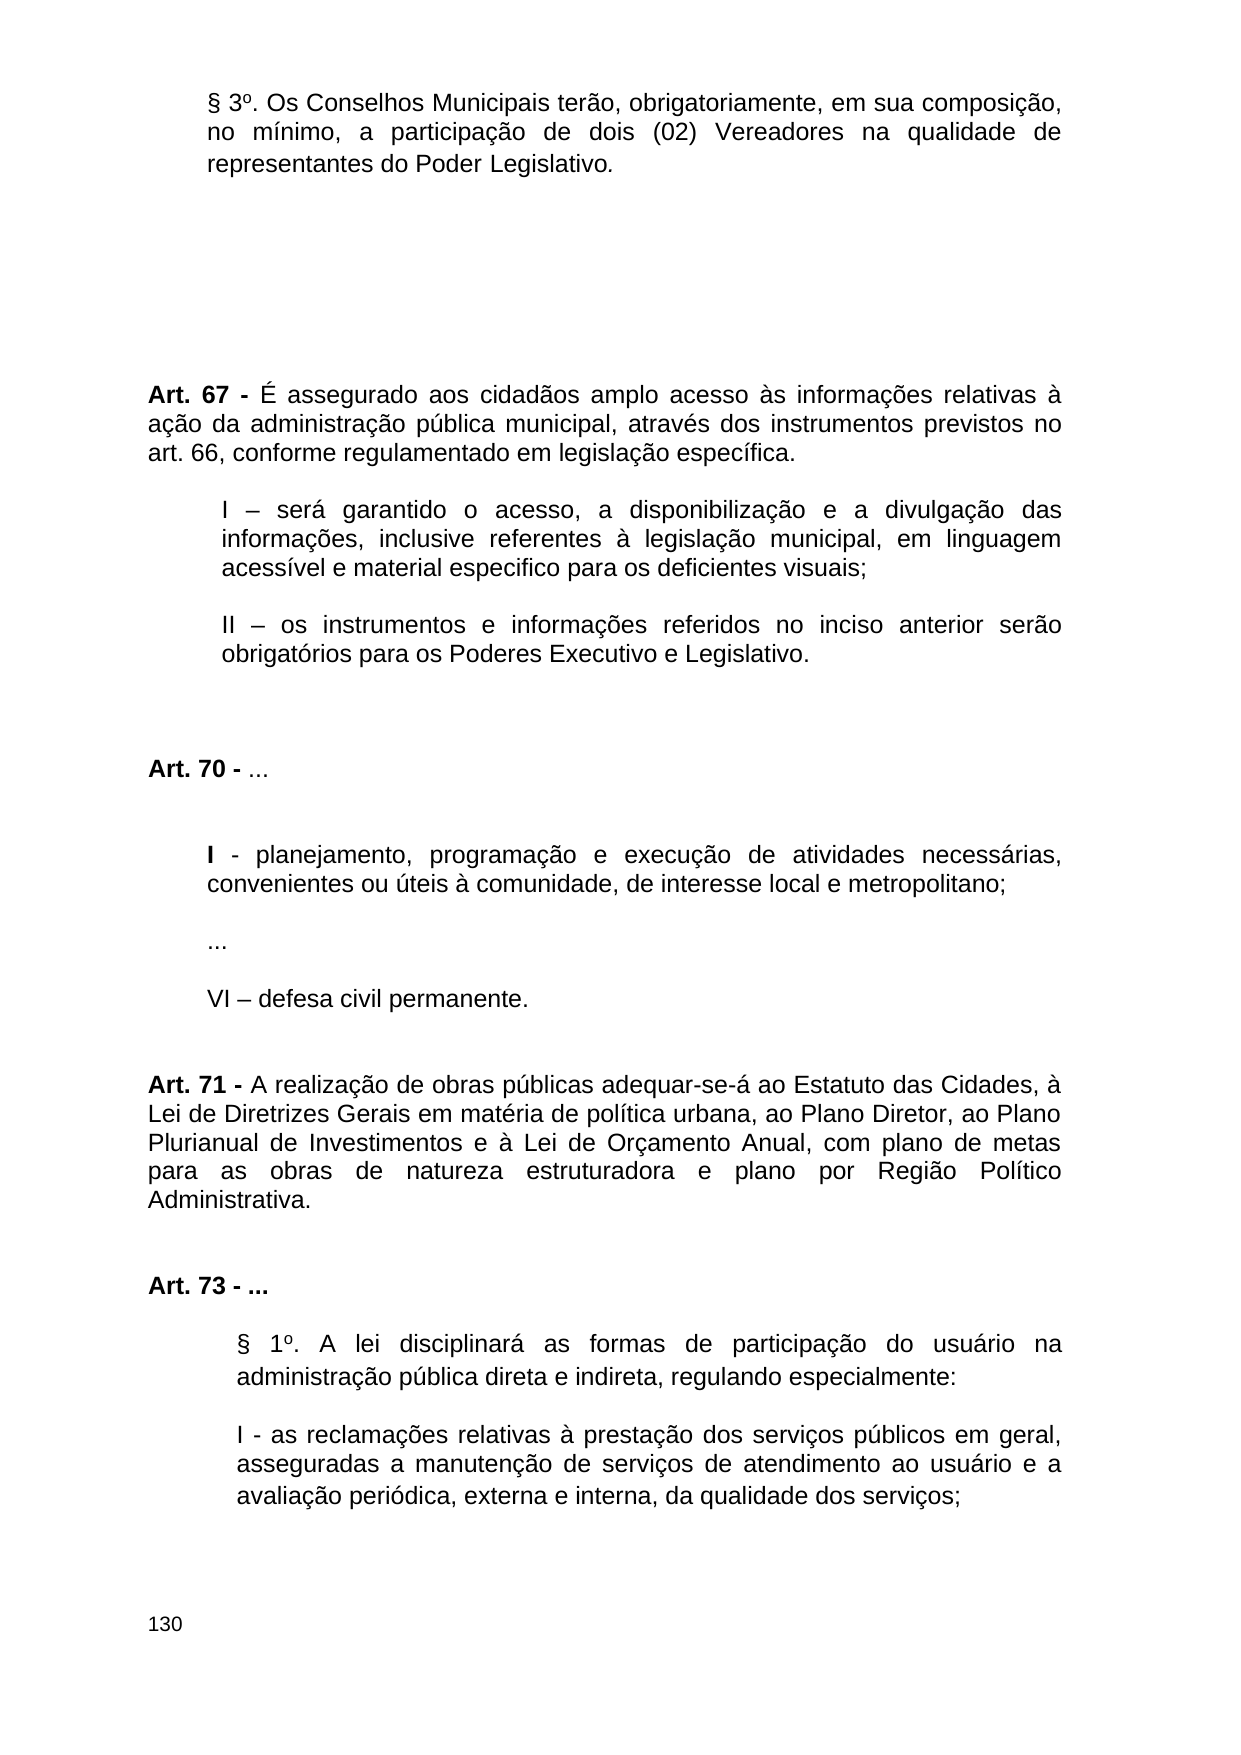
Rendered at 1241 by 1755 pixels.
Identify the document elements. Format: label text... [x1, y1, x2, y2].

text Art. 71 - A realização de obras públicas adequar-se-á ao Estatuto das Cidades, à Lei de Diretrizes Gerais em matéria de política urbana, ao Plano Diretor, ao Plano Plurianual de Investimentos e à Lei de Orçamento Anual, com plano de metas para as obras de natureza estruturadora e plano por Região Político Administrativa. [148, 1070, 1063, 1214]
text I - planejamento, programação e execução de atividades necessárias, convenientes ou úteis à comunidade, de interesse local e metropolitano; [207, 840, 1063, 898]
text Art. 70 - ... [148, 754, 1063, 783]
text § 1o. A lei disciplinará as formas de participação do usuário na administração pública direta e indireta, regulando especialmente: [236, 1329, 1063, 1391]
text I - as reclamações relativas à prestação dos serviços públicos em geral, asseguradas a manutenção de serviços de atendimento ao usuário e a avaliação periódica, externa e interna, da qualidade dos serviços; [236, 1420, 1063, 1511]
text § 3o. Os Conselhos Municipais terão, obrigatoriamente, em sua composição, no mínimo, a participação de dois (02) Vereadores na qualidade de representantes do Poder Legislativo. [207, 88, 1063, 179]
text Art. 73 - ... [148, 1271, 1063, 1300]
text Art. 67 - É assegurado aos cidadãos amplo acesso às informações relativas à ação da administração pública municipal, através dos instrumentos previstos no art. 66, conforme regulamentado em legislação específica. [148, 380, 1063, 466]
text II – os instrumentos e informações referidos no inciso anterior serão obrigatórios para os Poderes Executivo e Legislativo. [221, 610, 1063, 668]
text I – será garantido o acesso, a disponibilização e a divulgação das informações, inclusive referentes à legislação municipal, em linguagem acessível e material especifico para os deficientes visuais; [221, 495, 1063, 581]
text ... [207, 926, 1063, 955]
text VI – defesa civil permanente. [207, 984, 1063, 1013]
